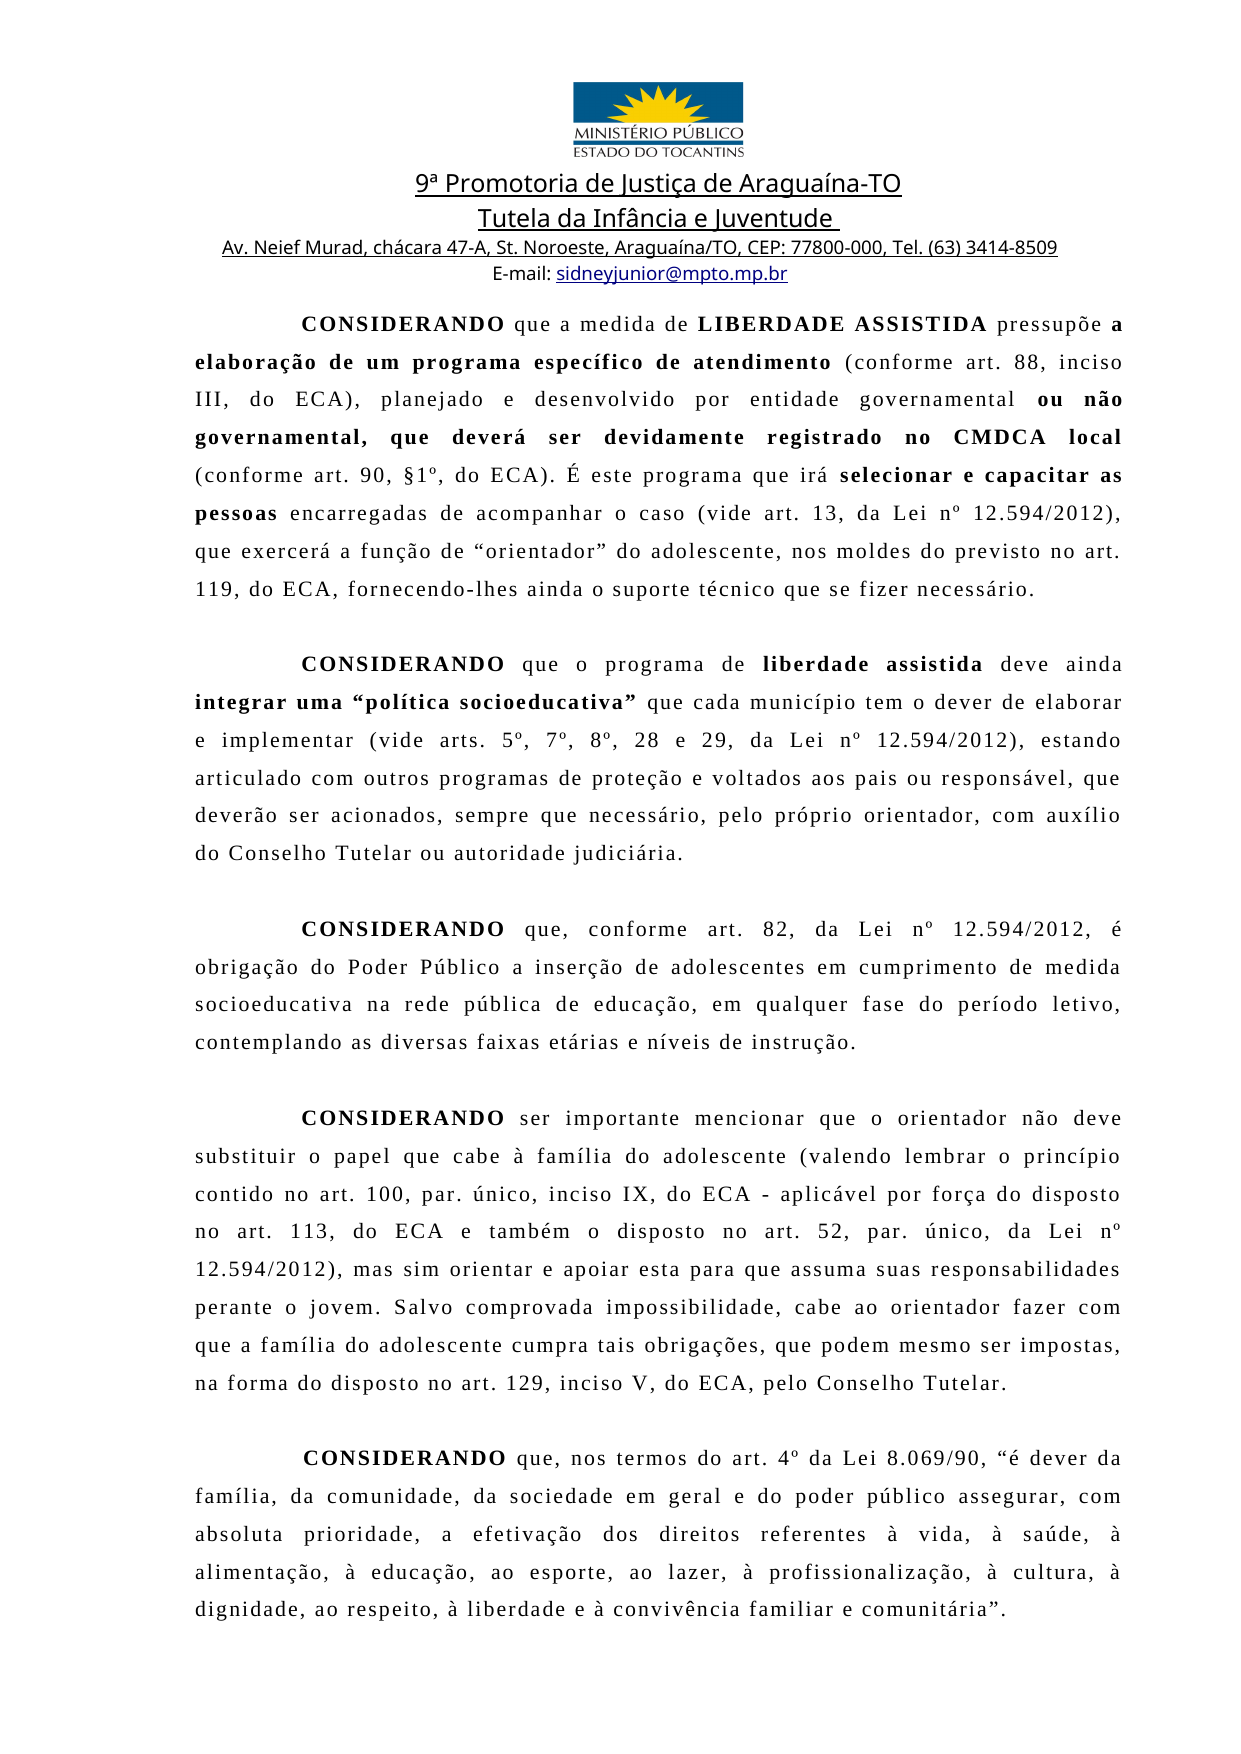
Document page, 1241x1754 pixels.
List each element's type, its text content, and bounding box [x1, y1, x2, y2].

text CONSIDERANDO que, conforme art. 82, da Lei nº 12.594/2012, é obrigação do Poder Público a inserção de adolescentes em cumprimento de medida socioeducativa na rede pública de educação, em qualquer fase do período letivo, contemplando as diversas faixas etárias e níveis de instrução. [195, 916, 1122, 1054]
text CONSIDERANDO que o programa de liberdade assistida deve ainda integrar uma “política socioeducativa” que cada município tem o dever de elaborar e implementar (vide arts. 5º, 7º, 8º, 28 e 29, da Lei nº 12.594/2012), estando articulado com outros programas de proteção e voltados aos pais ou responsável, que deverão ser acionados, sempre que necessário, pelo próprio orientador, com auxílio do Conselho Tutelar ou autoridade judiciária. [195, 651, 1122, 865]
picture [573, 82, 744, 157]
text CONSIDERANDO que a medida de LIBERDADE ASSISTIDA pressupõe a elaboração de um programa específico de atendimento (conforme art. 88, inciso III, do ECA), planejado e desenvolvido por entidade governamental ou não governamental, que deverá ser devidamente registrado no CMDCA local (conforme art. 90, §1º, do ECA). É este programa que irá selecionar e capacitar as pessoas encarregadas de acompanhar o caso (vide art. 13, da Lei nº 12.594/2012), que exercerá a função de “orientador” do adolescente, nos moldes do previsto no art. 119, do ECA, fornecendo-lhes ainda o suporte técnico que se fizer necessário. [195, 311, 1122, 601]
text CONSIDERANDO que, nos termos do art. 4º da Lei 8.069/90, “é dever da família, da comunidade, da sociedade em geral e do poder público assegurar, com absoluta prioridade, a efetivação dos direitos referentes à vida, à saúde, à alimentação, à educação, ao esporte, ao lazer, à profissionalização, à cultura, à dignidade, ao respeito, à liberdade e à convivência familiar e comunitária”. [195, 1445, 1122, 1622]
text CONSIDERANDO ser importante mencionar que o orientador não deve substituir o papel que cabe à família do adolescente (valendo lembrar o princípio contido no art. 100, par. único, inciso IX, do ECA - aplicável por força do disposto no art. 113, do ECA e também o disposto no art. 52, par. único, da Lei nº 12.594/2012), mas sim orientar e apoiar esta para que assuma suas responsabilidades perante o jovem. Salvo comprovada impossibilidade, cabe ao orientador fazer com que a família do adolescente cumpra tais obrigações, que podem mesmo ser impostas, na forma do disposto no art. 129, inciso V, do ECA, pelo Conselho Tutelar. [195, 1105, 1122, 1395]
